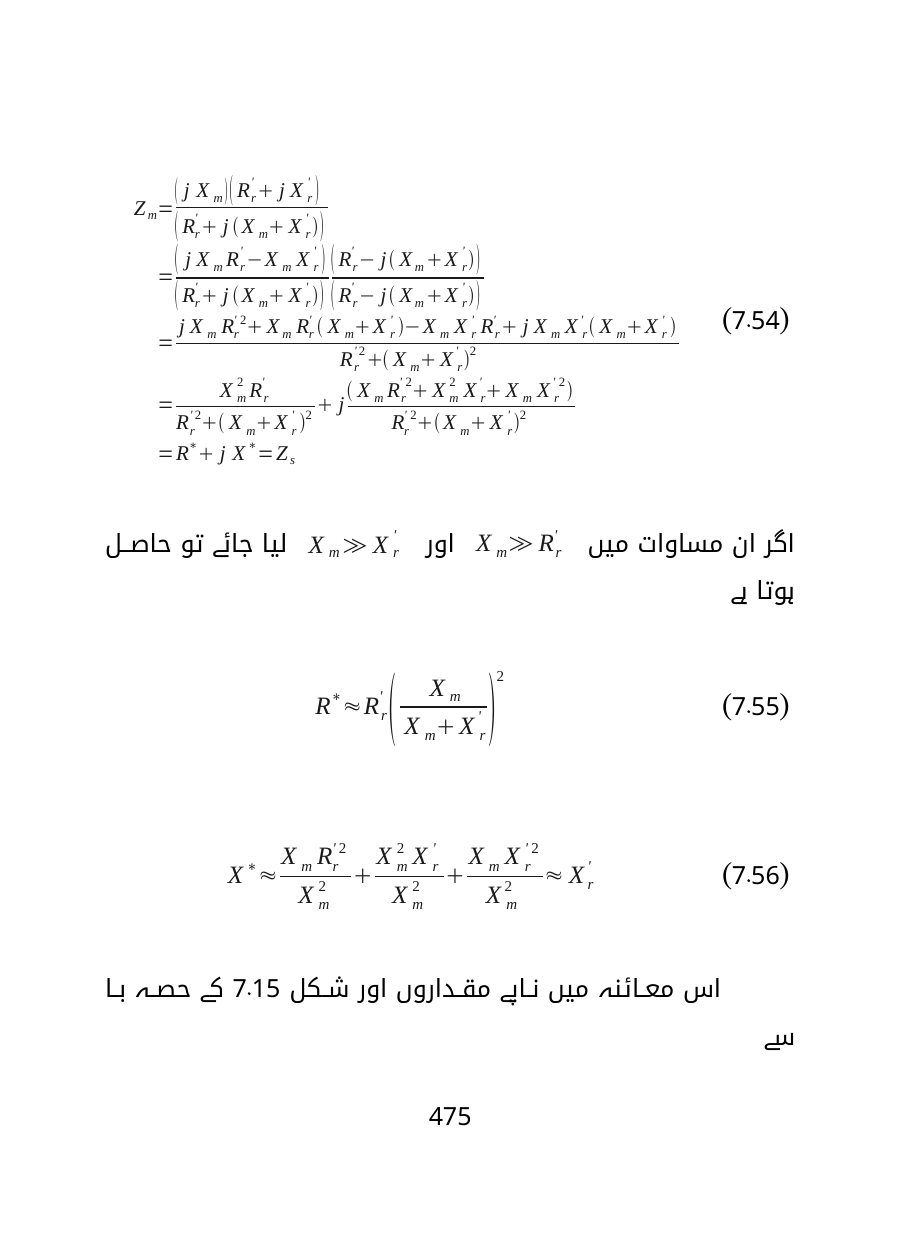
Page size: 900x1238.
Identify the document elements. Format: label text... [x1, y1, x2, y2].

table_header (7.55) [705, 662, 795, 766]
table_header [105, 169, 706, 486]
table_header [105, 834, 705, 931]
table_header (7.56) [705, 834, 795, 931]
table_header [105, 662, 705, 766]
table_header (7.54) [706, 169, 795, 486]
text اس معائنہ میں ناپے مقداروں اور شکل 7.15 کے حصہ با سے [105, 965, 795, 1060]
text اگر ان مساوات میں اور لیا جائے تو حاصل ہوتا ہے [105, 520, 795, 615]
